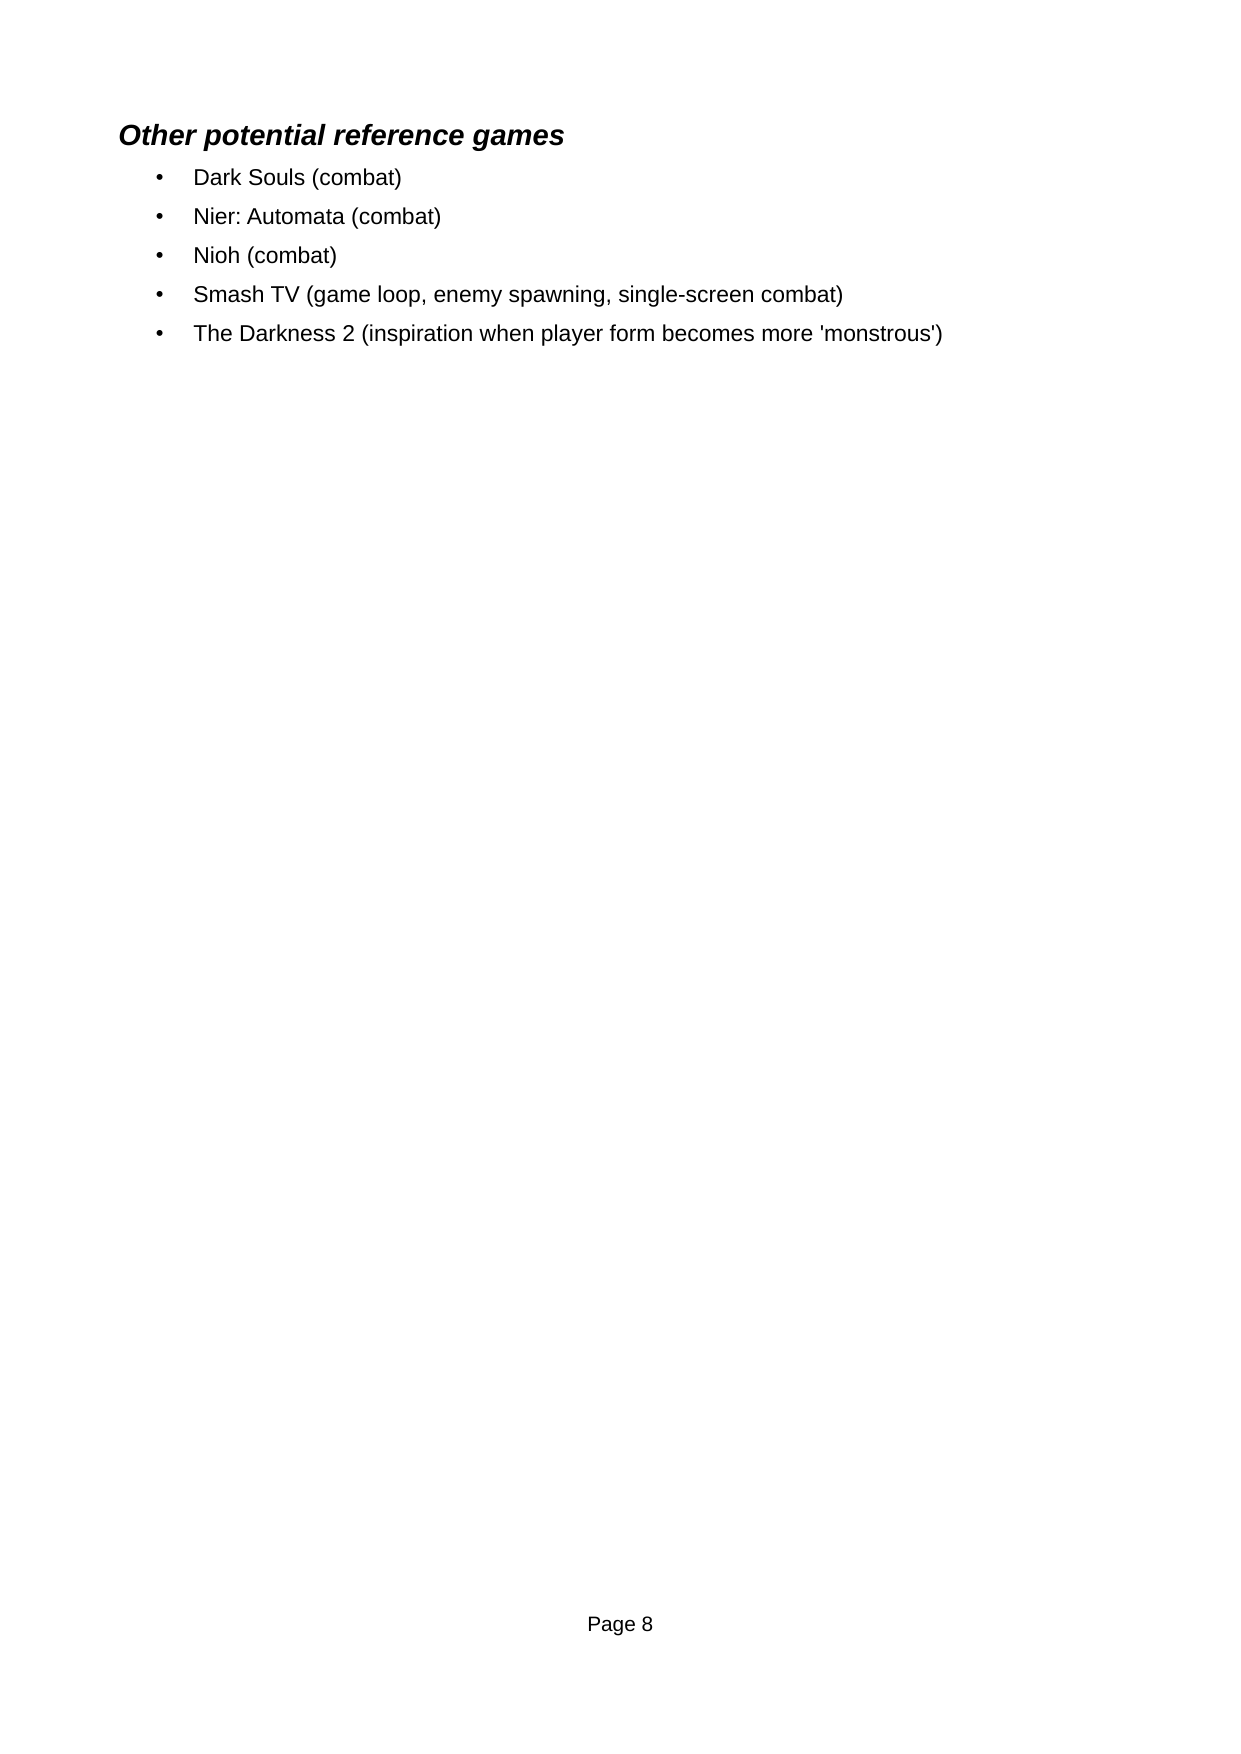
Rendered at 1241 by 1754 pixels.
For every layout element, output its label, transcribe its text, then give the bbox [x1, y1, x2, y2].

list Nier: Automata (combat) [156, 203, 1122, 229]
list The Darkness 2 (inspiration when player form becomes more 'monstrous') [156, 319, 1122, 346]
list Nioh (combat) [156, 242, 1122, 268]
subtitle Other potential reference games [118, 118, 1122, 152]
list Dark Souls (combat) [156, 164, 1122, 191]
list Smash TV (game loop, enemy spawning, single-screen combat) [156, 281, 1122, 307]
